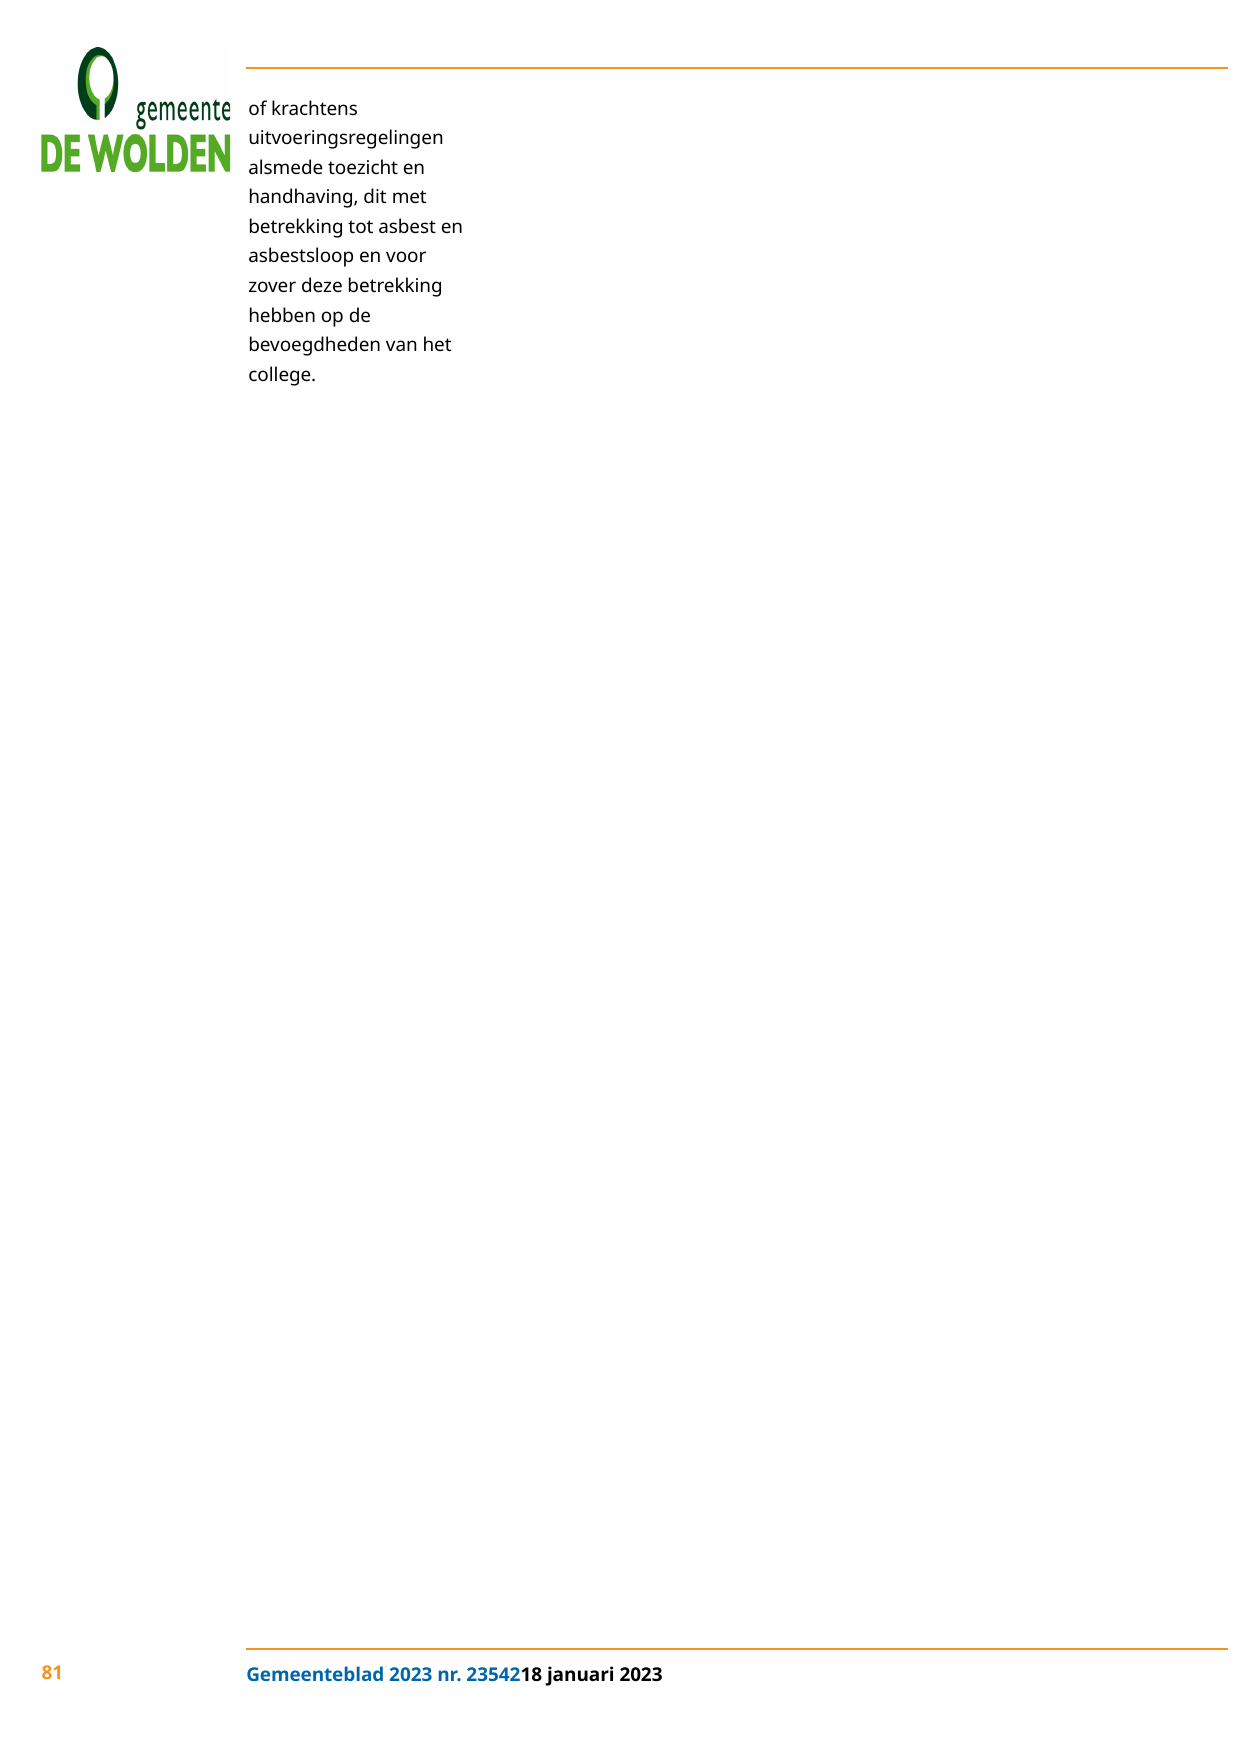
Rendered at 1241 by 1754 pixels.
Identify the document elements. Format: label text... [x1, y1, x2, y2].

picture [41, 47, 231, 172]
table_cell [474, 95, 700, 387]
table_cell [926, 95, 1152, 387]
table_cell [700, 95, 926, 387]
table_cell of krachtens uitvoeringsregelingen alsmede toezicht en handhaving, dit met betrekking tot asbest en asbestsloop en voor zover deze betrekking hebben op de bevoegdheden van het college. [248, 95, 474, 387]
